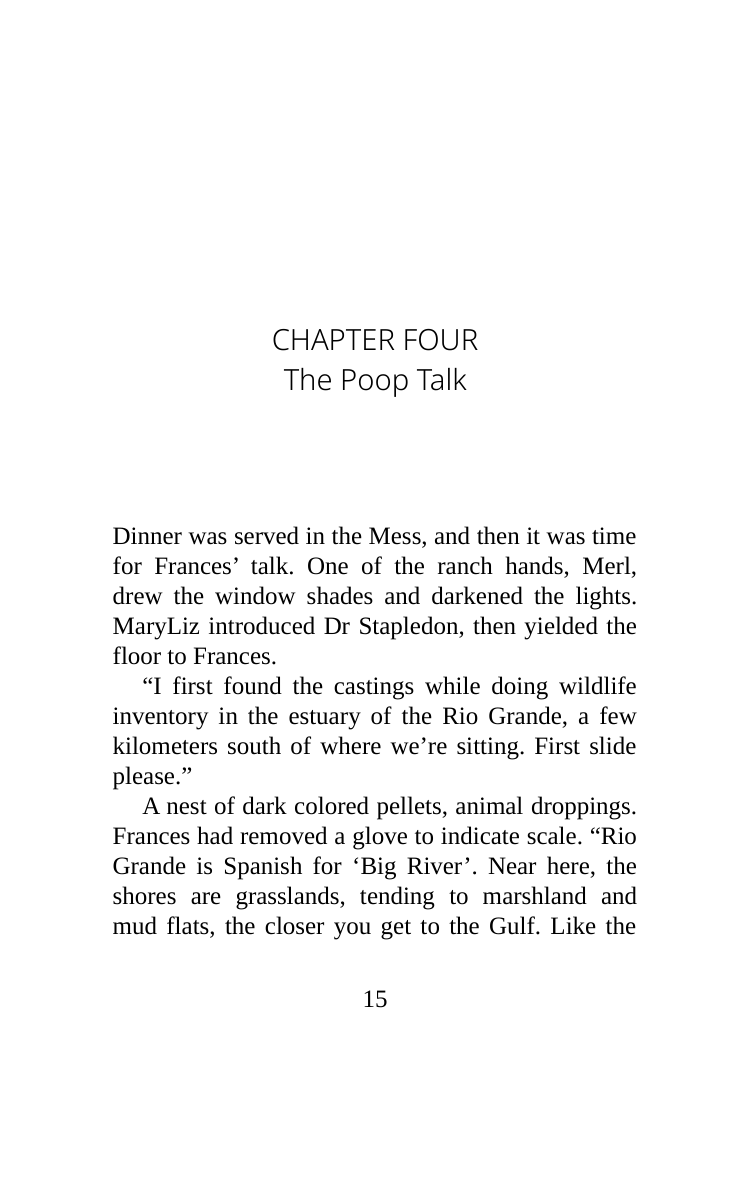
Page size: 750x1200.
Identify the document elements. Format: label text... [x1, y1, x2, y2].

text A nest of dark colored pellets, animal droppings. Frances had removed a glove to indicate scale. “Rio Grande is Spanish for ‘Big River’. Near here, the shores are grasslands, tending to marshland and mud flats, the closer you get to the Gulf. Like the [112, 790, 637, 940]
text Dinner was served in the Mess, and then it was time for Frances’ talk. One of the ranch hands, Merl, drew the window shades and darkened the lights. MaryLiz introduced Dr Stapledon, then yielded the floor to Frances. [112, 520, 637, 670]
text “I first found the castings while doing wildlife inventory in the estuary of the Rio Grande, a few kilometers south of where we’re sitting. First slide please.” [112, 670, 637, 790]
subtitle CHAPTER FOUR The Poop Talk [112, 319, 637, 399]
